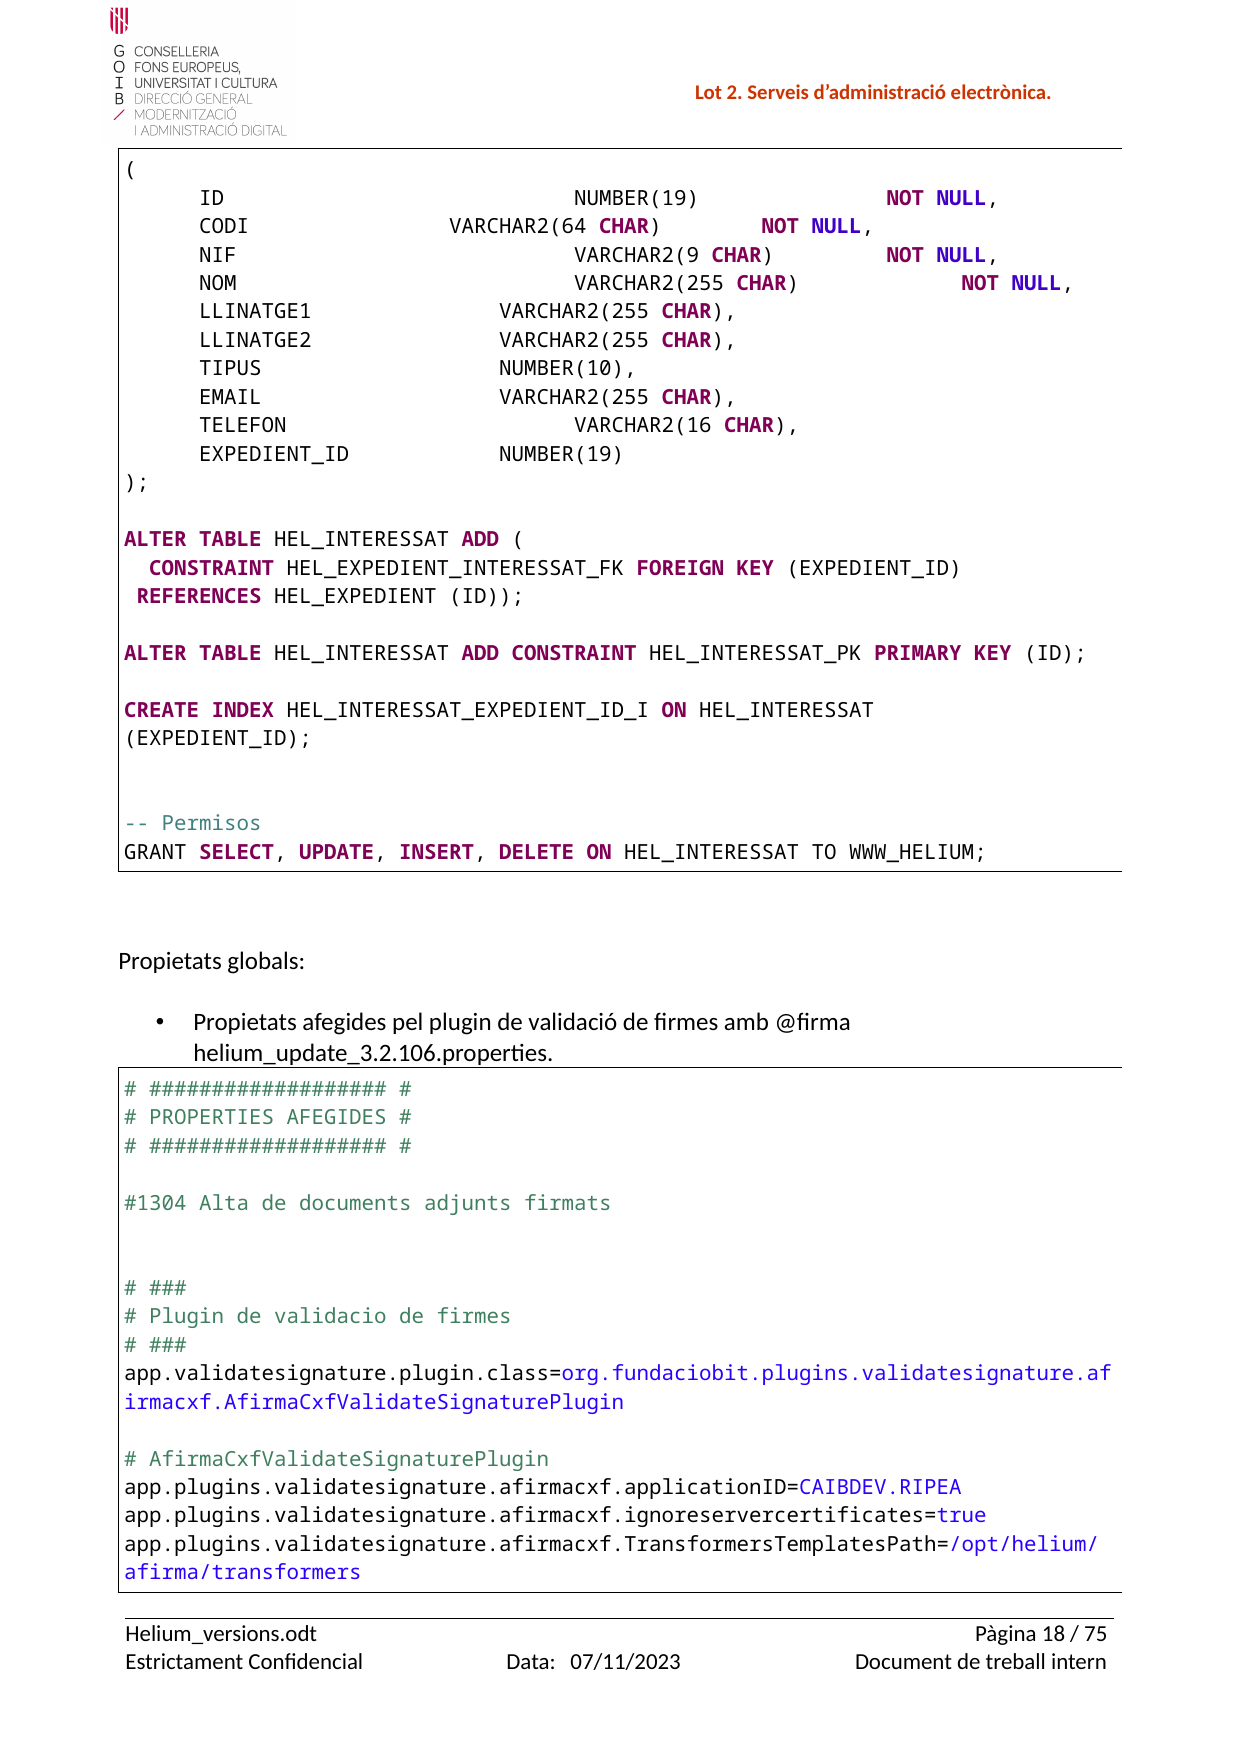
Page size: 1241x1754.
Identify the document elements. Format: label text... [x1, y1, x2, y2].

picture [100, 0, 297, 144]
list Propietats afegides pel plugin de validació de firmes amb @firma helium_update_3.2.106.properties. [156, 1006, 1122, 1067]
text Propietats globals: [118, 945, 1122, 976]
table_header ( ID NUMBER(19) NOT NULL, CODI VARCHAR2(64 CHAR) NOT NULL, NIF VARCHAR2(9 CHAR) NOT NULL, NOM VARCHAR2(255 CHAR) NOT NULL, LLINATGE1 VARCHAR2(255 CHAR), LLINATGE2 VARCHAR2(255 CHAR), TIPUS NUMBER(10), EMAIL VARCHAR2(255 CHAR), TELEFON VARCHAR2(16 CHAR), EXPEDIENT_ID NUMBER(19) ); ALTER TABLE HEL_INTERESSAT ADD ( CONSTRAINT HEL_EXPEDIENT_INTERESSAT_FK FOREIGN KEY (EXPEDIENT_ID) REFERENCES HEL_EXPEDIENT (ID)); ALTER TABLE HEL_INTERESSAT ADD CONSTRAINT HEL_INTERESSAT_PK PRIMARY KEY (ID); CREATE INDEX HEL_INTERESSAT_EXPEDIENT_ID_I ON HEL_INTERESSAT (EXPEDIENT_ID); -- Permisos GRANT SELECT, UPDATE, INSERT, DELETE ON HEL_INTERESSAT TO WWW_HELIUM; [119, 149, 1122, 871]
table_header # ################### # # PROPERTIES AFEGIDES # # ################### # #1304 Alta de documents adjunts firmats # ### # Plugin de validacio de firmes # ### app.validatesignature.plugin.class=org.fundaciobit.plugins.validatesignature.afirmacxf.AfirmaCxfValidateSignaturePlugin # AfirmaCxfValidateSignaturePlugin app.plugins.validatesignature.afirmacxf.applicationID=CAIBDEV.RIPEA app.plugins.validatesignature.afirmacxf.ignoreservercertificates=true app.plugins.validatesignature.afirmacxf.TransformersTemplatesPath=/opt/helium/afirma/transformers [119, 1068, 1122, 1592]
